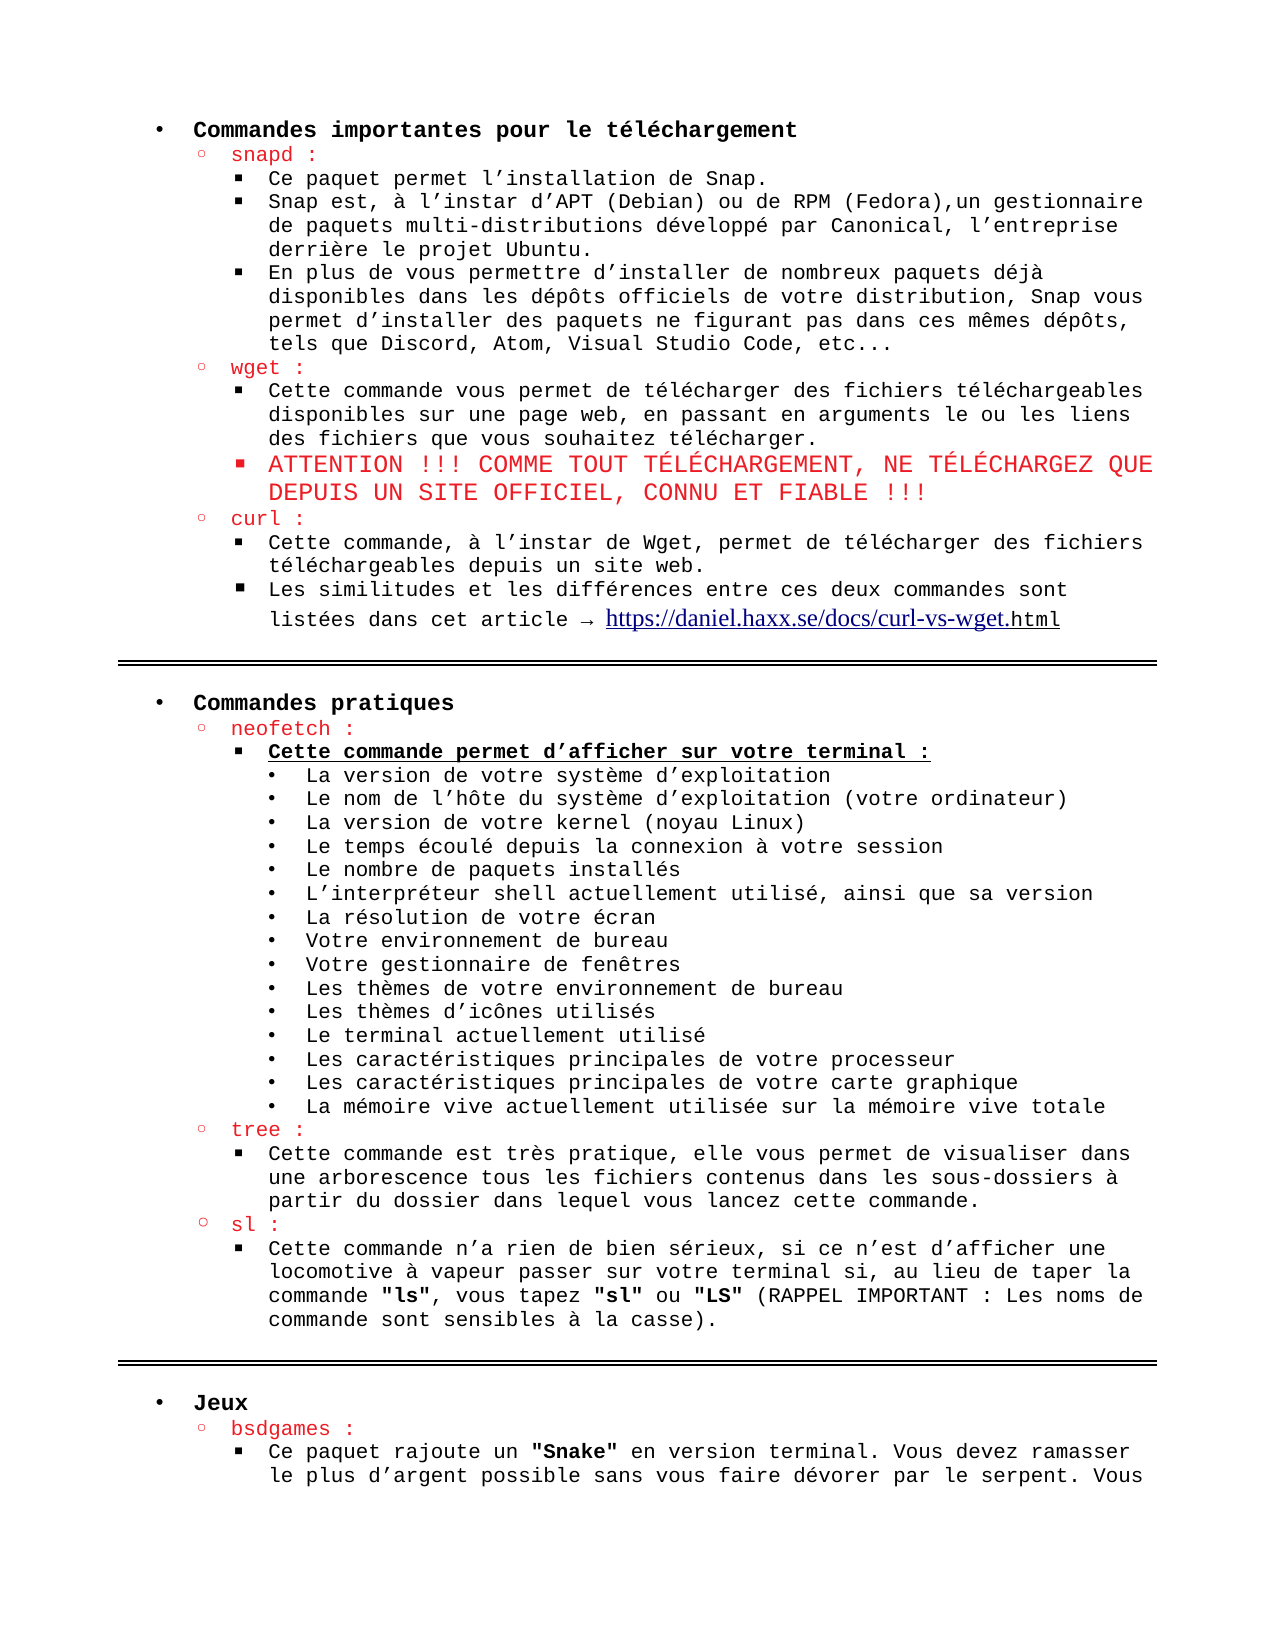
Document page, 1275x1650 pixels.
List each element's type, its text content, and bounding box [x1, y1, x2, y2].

list La version de votre système d’exploitation [268, 765, 1157, 788]
list La résolution de votre écran [268, 907, 1157, 930]
list Cette commande permet d’afficher sur votre terminal : [231, 741, 1157, 765]
list L’interpréteur shell actuellement utilisé, ainsi que sa version [268, 883, 1157, 907]
list bsdgames : [193, 1417, 1157, 1441]
list Le nom de l’hôte du système d’exploitation (votre ordinateur) [268, 788, 1157, 812]
list Votre environnement de bureau [268, 930, 1157, 954]
list neofetch : [193, 717, 1157, 741]
list Cette commande n’a rien de bien sérieux, si ce n’est d’afficher une locomotive à vapeur passer sur votre terminal si, au lieu de taper la commande "ls", vous tapez "sl" ou "LS" (RAPPEL IMPORTANT : Les noms de commande sont sensibles à la casse). [231, 1238, 1157, 1332]
list Les thèmes d’icônes utilisés [268, 1001, 1157, 1025]
list Les thèmes de votre environnement de bureau [268, 978, 1157, 1001]
list Les caractéristiques principales de votre processeur [268, 1048, 1157, 1072]
list snapd : [193, 144, 1157, 168]
list Les caractéristiques principales de votre carte graphique [268, 1072, 1157, 1096]
list sl : [193, 1214, 1157, 1238]
list Le terminal actuellement utilisé [268, 1025, 1157, 1048]
list Cette commande est très pratique, elle vous permet de visualiser dans une arborescence tous les fichiers contenus dans les sous-dossiers à partir du dossier dans lequel vous lancez cette commande. [231, 1143, 1157, 1214]
list Ce paquet permet l’installation de Snap. [231, 168, 1157, 191]
list Cette commande, à l’instar de Wget, permet de télécharger des fichiers téléchargeables depuis un site web. [231, 532, 1157, 579]
list Le temps écoulé depuis la connexion à votre session [268, 836, 1157, 859]
list Cette commande vous permet de télécharger des fichiers téléchargeables disponibles sur une page web, en passant en arguments le ou les liens des fichiers que vous souhaitez télécharger. [231, 381, 1157, 451]
list Ce paquet rajoute un "Snake" en version terminal. Vous devez ramasser le plus d’argent possible sans vous faire dévorer par le serpent. Vous [231, 1441, 1157, 1488]
list Jeux [156, 1392, 1157, 1417]
list La mémoire vive actuellement utilisée sur la mémoire vive totale [268, 1096, 1157, 1119]
list ATTENTION !!! COMME TOUT TÉLÉCHARGEMENT, NE TÉLÉCHARGEZ QUE DEPUIS UN SITE OFFICIEL, CONNU ET FIABLE !!! [231, 451, 1157, 508]
list Le nombre de paquets installés [268, 859, 1157, 883]
list wget : [193, 357, 1157, 381]
list Votre gestionnaire de fenêtres [268, 954, 1157, 978]
list tree : [193, 1119, 1157, 1143]
list La version de votre kernel (noyau Linux) [268, 812, 1157, 836]
list Commandes importantes pour le téléchargement [156, 118, 1157, 144]
list En plus de vous permettre d’installer de nombreux paquets déjà disponibles dans les dépôts officiels de votre distribution, Snap vous permet d’installer des paquets ne figurant pas dans ces mêmes dépôts, tels que Discord, Atom, Visual Studio Code, etc... [231, 262, 1157, 357]
list Les similitudes et les différences entre ces deux commandes sont listées dans cet article → https://daniel.haxx.se/docs/curl-vs-wget.html [231, 579, 1157, 632]
list Commandes pratiques [156, 692, 1157, 717]
list Snap est, à l’instar d’APT (Debian) ou de RPM (Fedora),un gestionnaire de paquets multi-distributions développé par Canonical, l’entreprise derrière le projet Ubuntu. [231, 191, 1157, 262]
list curl : [193, 508, 1157, 532]
